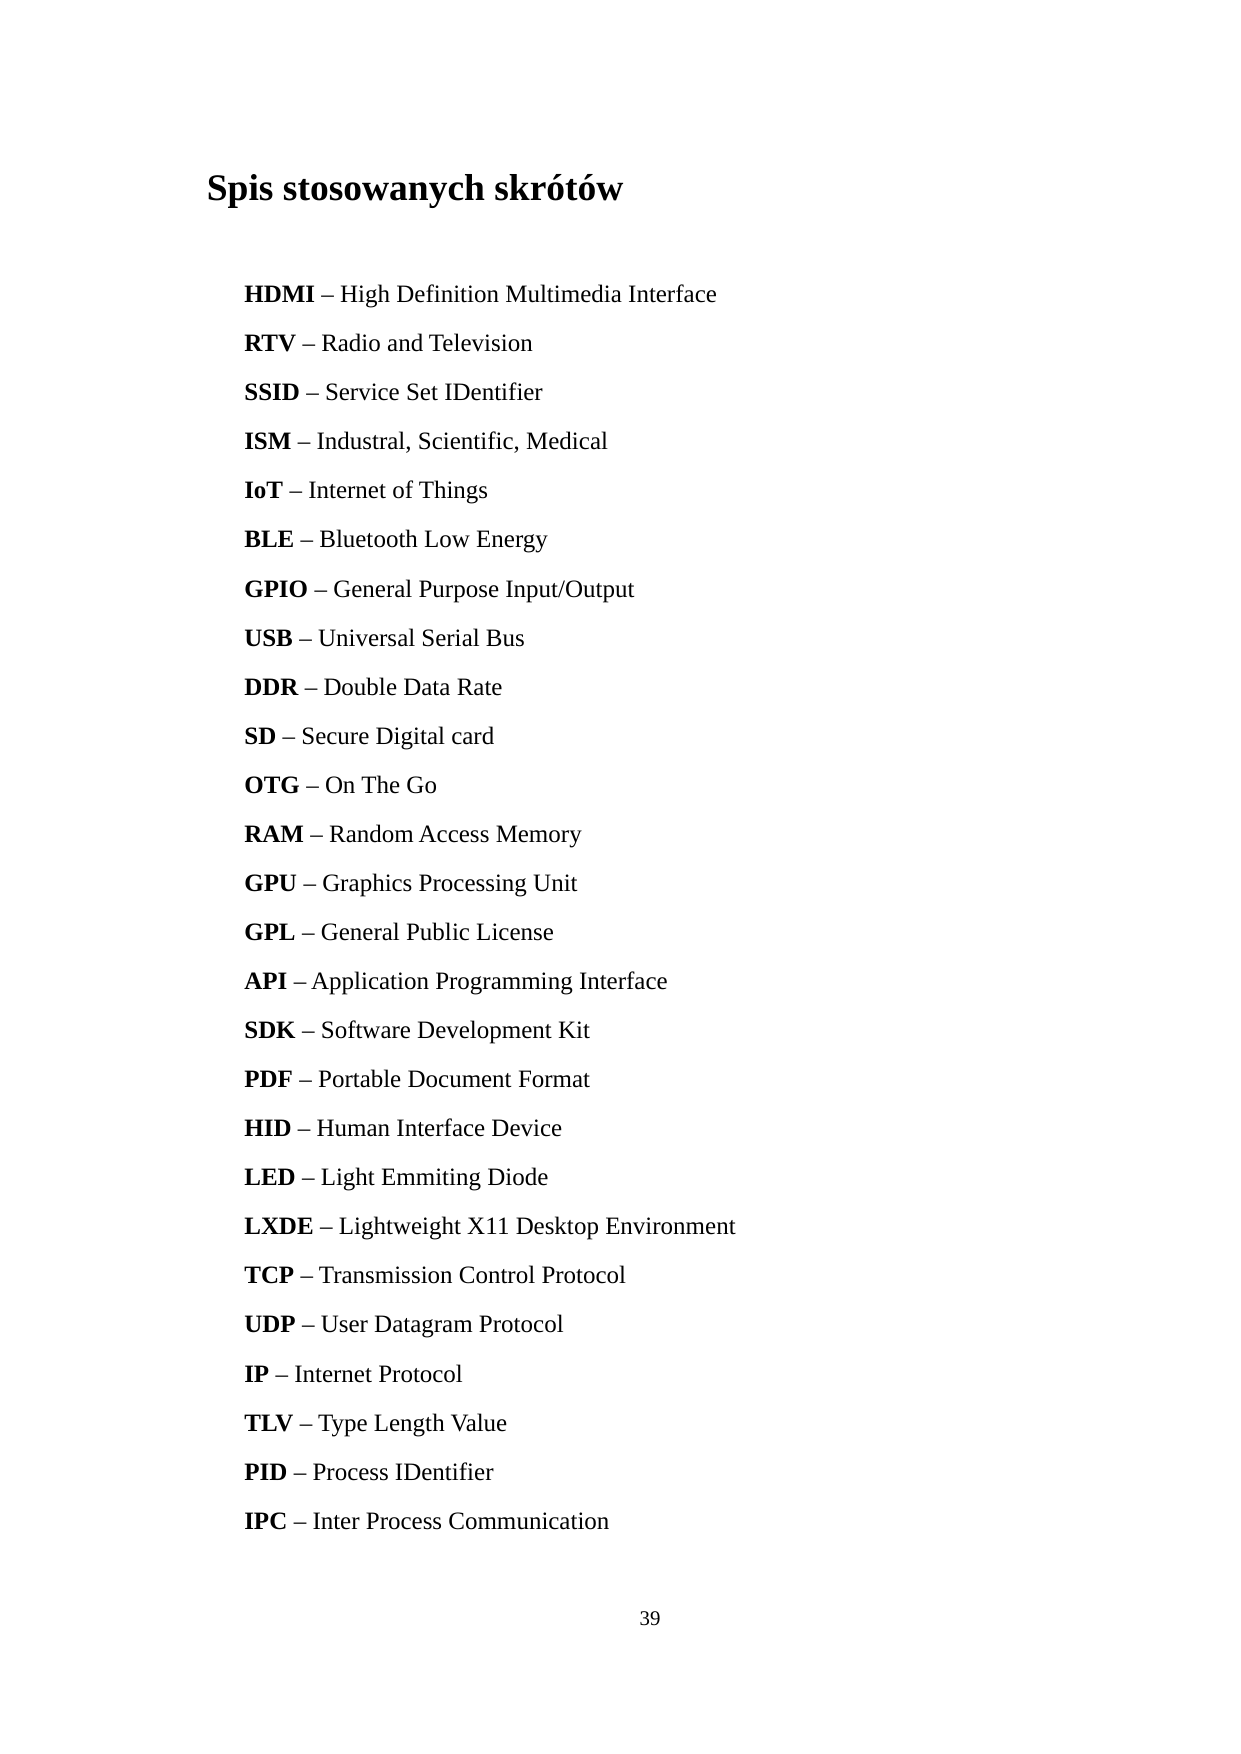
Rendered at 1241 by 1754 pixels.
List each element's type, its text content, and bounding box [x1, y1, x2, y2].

list UDP – User Datagram Protocol [244, 1309, 1093, 1338]
list GPU – Graphics Processing Unit [244, 868, 1093, 897]
list SSID – Service Set IDentifier [244, 377, 1093, 406]
list TLV – Type Length Value [244, 1408, 1093, 1436]
subtitle Spis stosowanych skrótów [207, 165, 1093, 208]
list HID – Human Interface Device [244, 1113, 1093, 1142]
list IoT – Internet of Things [244, 476, 1093, 504]
list SDK – Software Development Kit [244, 1015, 1093, 1044]
list TCP – Transmission Control Protocol [244, 1261, 1093, 1289]
list GPIO – General Purpose Input/Output [244, 574, 1093, 602]
list RTV – Radio and Television [244, 328, 1093, 357]
list OTG – On The Go [244, 770, 1093, 799]
list BLE – Bluetooth Low Energy [244, 524, 1093, 553]
list ISM – Industral, Scientific, Medical [244, 426, 1093, 455]
list HDMI – High Definition Multimedia Interface [244, 279, 1093, 308]
list IPC – Inter Process Communication [244, 1506, 1093, 1534]
list PDF – Portable Document Format [244, 1064, 1093, 1093]
list DDR – Double Data Rate [244, 672, 1093, 701]
list LED – Light Emmiting Diode [244, 1162, 1093, 1191]
list USB – Universal Serial Bus [244, 623, 1093, 651]
list IP – Internet Protocol [244, 1359, 1093, 1387]
list SD – Secure Digital card [244, 721, 1093, 749]
list PID – Process IDentifier [244, 1457, 1093, 1486]
list GPL – General Public License [244, 917, 1093, 946]
list RAM – Random Access Memory [244, 819, 1093, 848]
list API – Application Programming Interface [244, 966, 1093, 995]
list LXDE – Lightweight X11 Desktop Environment [244, 1211, 1093, 1240]
